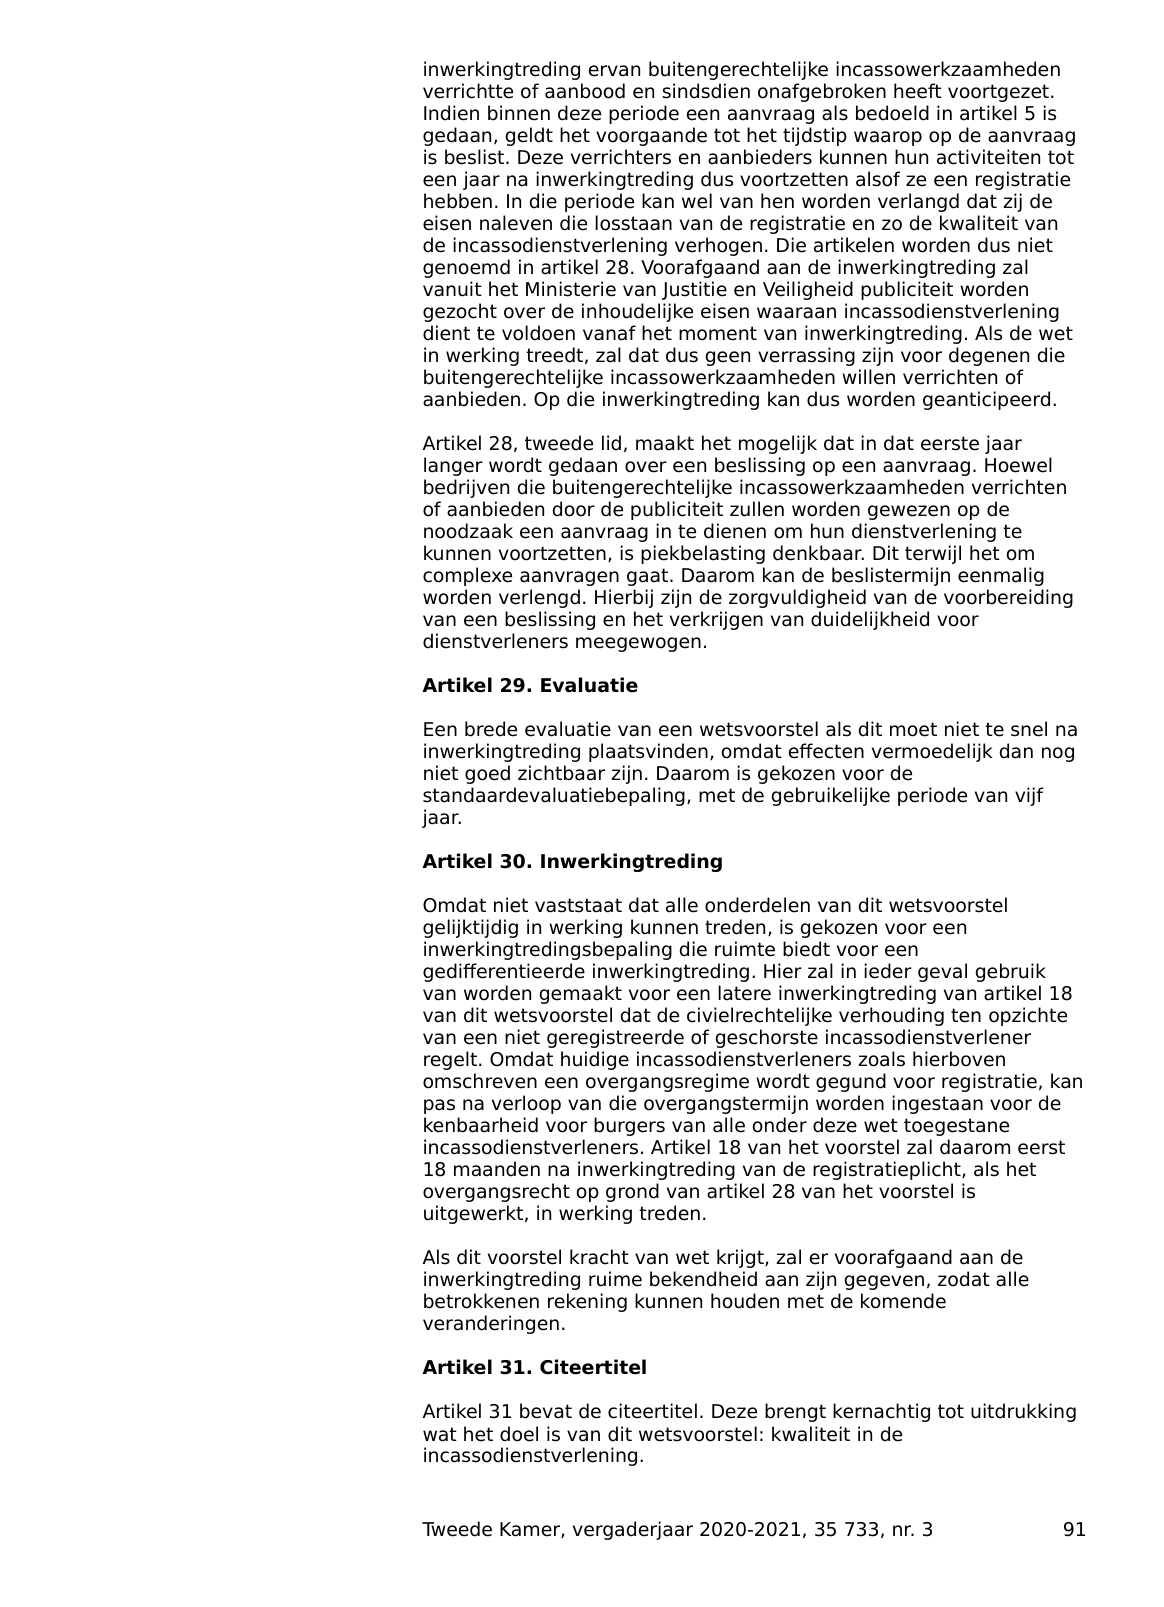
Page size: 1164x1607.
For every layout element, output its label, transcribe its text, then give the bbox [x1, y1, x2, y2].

text Als dit voorstel kracht van wet krijgt, zal er voorafgaand aan de inwerkingtreding ruime bekendheid aan zijn gegeven, zodat alle betrokkenen rekening kunnen houden met de komende veranderingen. [422, 1247, 1087, 1335]
subtitle Artikel 30. Inwerkingtreding [422, 851, 1087, 873]
text inwerkingtreding ervan buitengerechtelijke incassowerkzaamheden verrichtte of aanbood en sindsdien onafgebroken heeft voortgezet. Indien binnen deze periode een aanvraag als bedoeld in artikel 5 is gedaan, geldt het voorgaande tot het tijdstip waarop op de aanvraag is beslist. Deze verrichters en aanbieders kunnen hun activiteiten tot een jaar na inwerkingtreding dus voortzetten alsof ze een registratie hebben. In die periode kan wel van hen worden verlangd dat zij de eisen naleven die losstaan van de registratie en zo de kwaliteit van de incassodienstverlening verhogen. Die artikelen worden dus niet genoemd in artikel 28. Voorafgaand aan de inwerkingtreding zal vanuit het Ministerie van Justitie en Veiligheid publiciteit worden gezocht over de inhoudelijke eisen waaraan incassodienstverlening dient te voldoen vanaf het moment van inwerkingtreding. Als de wet in werking treedt, zal dat dus geen verrassing zijn voor degenen die buitengerechtelijke incassowerkzaamheden willen verrichten of aanbieden. Op die inwerkingtreding kan dus worden geanticipeerd. [422, 59, 1087, 411]
text Artikel 28, tweede lid, maakt het mogelijk dat in dat eerste jaar langer wordt gedaan over een beslissing op een aanvraag. Hoewel bedrijven die buitengerechtelijke incassowerkzaamheden verrichten of aanbieden door de publiciteit zullen worden gewezen op de noodzaak een aanvraag in te dienen om hun dienstverlening te kunnen voortzetten, is piekbelasting denkbaar. Dit terwijl het om complexe aanvragen gaat. Daarom kan de beslistermijn eenmalig worden verlengd. Hierbij zijn de zorgvuldigheid van de voorbereiding van een beslissing en het verkrijgen van duidelijkheid voor dienstverleners meegewogen. [422, 433, 1087, 653]
subtitle Artikel 29. Evaluatie [422, 675, 1087, 697]
text Een brede evaluatie van een wetsvoorstel als dit moet niet te snel na inwerkingtreding plaatsvinden, omdat effecten vermoedelijk dan nog niet goed zichtbaar zijn. Daarom is gekozen voor de standaardevaluatiebepaling, met de gebruikelijke periode van vijf jaar. [422, 719, 1087, 829]
text Artikel 31 bevat de citeertitel. Deze brengt kernachtig tot uitdrukking wat het doel is van dit wetsvoorstel: kwaliteit in de incassodienstverlening. [422, 1401, 1087, 1467]
subtitle Artikel 31. Citeertitel [422, 1357, 1087, 1379]
text Omdat niet vaststaat dat alle onderdelen van dit wetsvoorstel gelijktijdig in werking kunnen treden, is gekozen voor een inwerkingtredingsbepaling die ruimte biedt voor een gedifferentieerde inwerkingtreding. Hier zal in ieder geval gebruik van worden gemaakt voor een latere inwerkingtreding van artikel 18 van dit wetsvoorstel dat de civielrechtelijke verhouding ten opzichte van een niet geregistreerde of geschorste incassodienstverlener regelt. Omdat huidige incassodienstverleners zoals hierboven omschreven een overgangsregime wordt gegund voor registratie, kan pas na verloop van die overgangstermijn worden ingestaan voor de kenbaarheid voor burgers van alle onder deze wet toegestane incassodienstverleners. Artikel 18 van het voorstel zal daarom eerst 18 maanden na inwerkingtreding van de registratieplicht, als het overgangsrecht op grond van artikel 28 van het voorstel is uitgewerkt, in werking treden. [422, 895, 1087, 1225]
